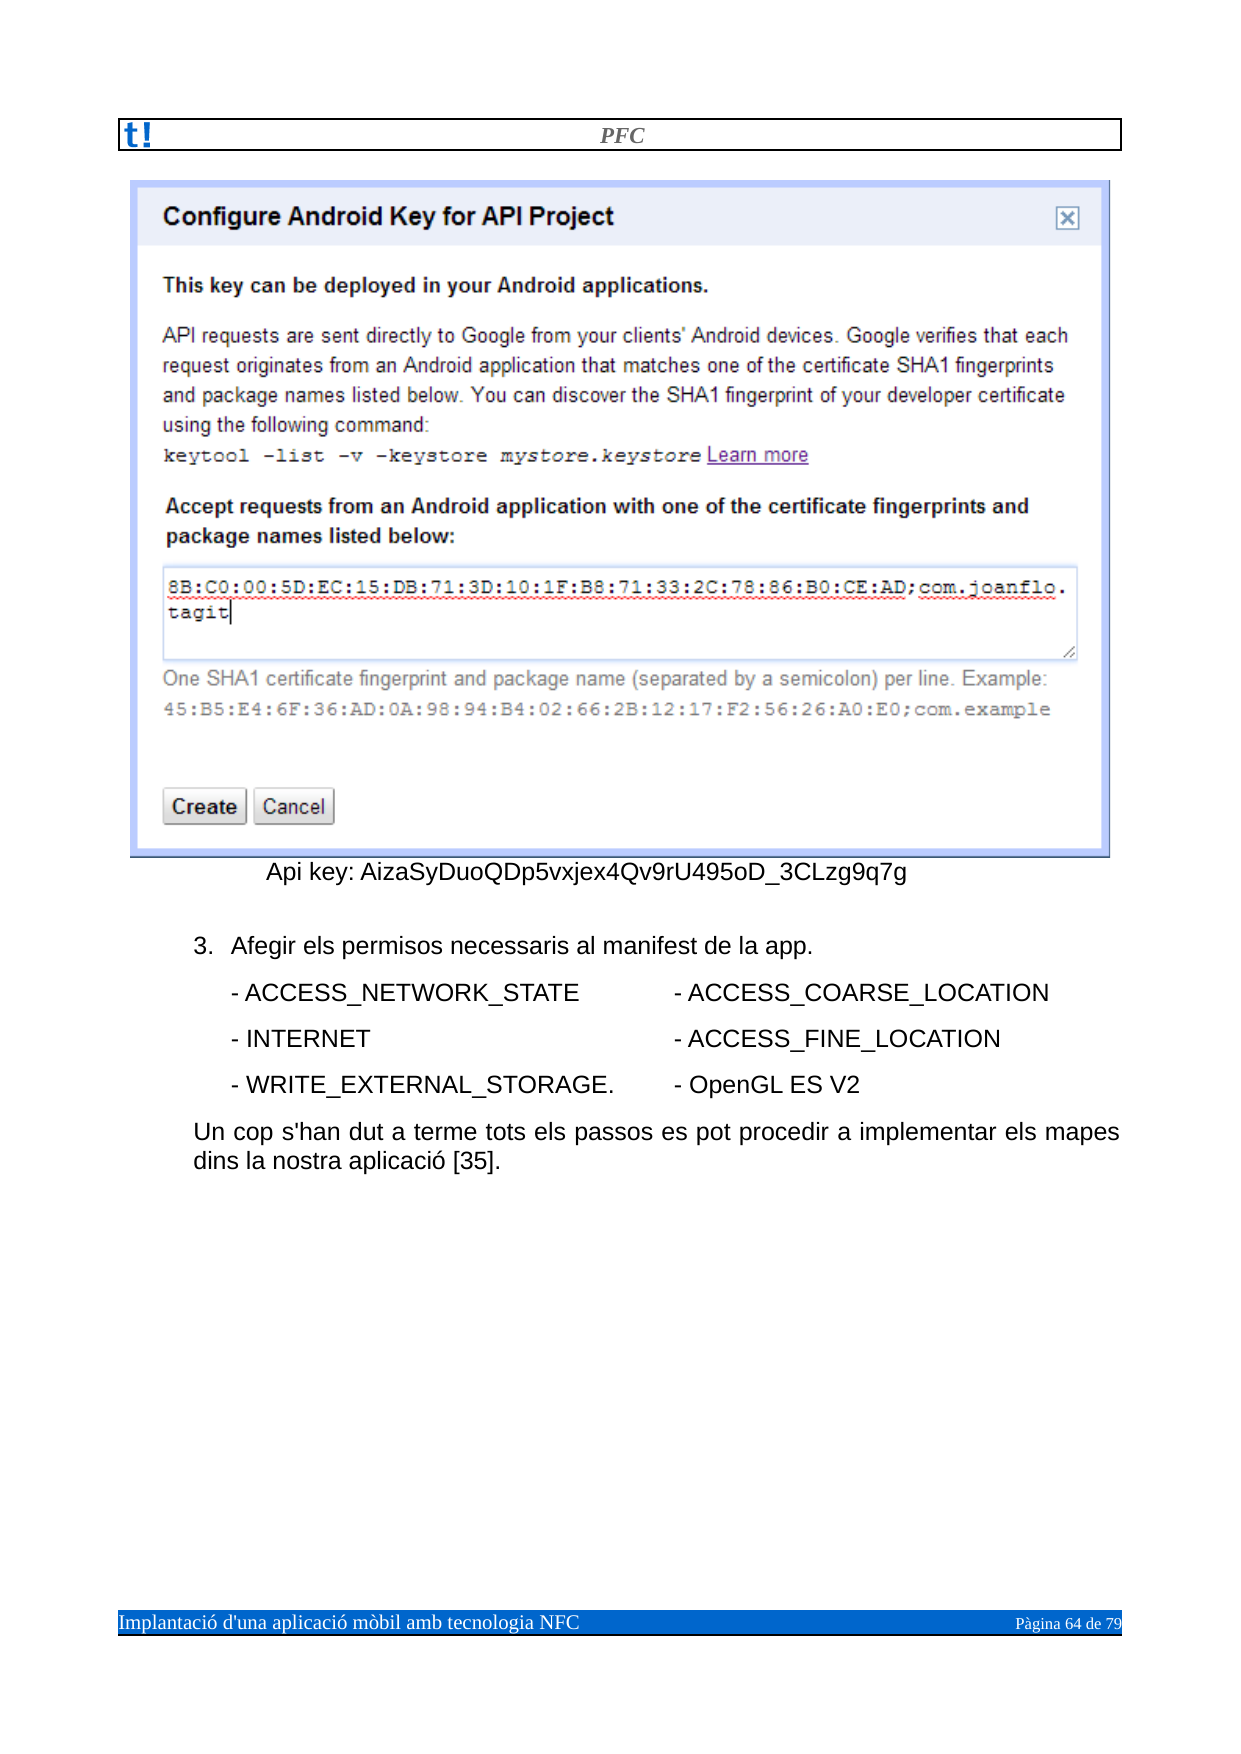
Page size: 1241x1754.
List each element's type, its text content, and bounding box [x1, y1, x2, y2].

list - WRITE_EXTERNAL_STORAGE. - OpenGL ES V2 [193, 1070, 1122, 1099]
list - INTERNET - ACCESS_FINE_LOCATION [193, 1024, 1122, 1053]
list Afegir els permisos necessaris al manifest de la app. [193, 931, 1122, 960]
picture [130, 180, 1110, 858]
list Un cop s'han dut a terme tots els passos es pot procedir a implementar els mapes dins la nostra aplicació [35]. [156, 1117, 1122, 1174]
picture [123, 121, 151, 148]
text Api key: AizaSyDuoQDp5vxjex4Qv9rU495oD_3CLzg9q7g [118, 858, 1122, 886]
list - ACCESS_NETWORK_STATE - ACCESS_COARSE_LOCATION [193, 977, 1122, 1006]
